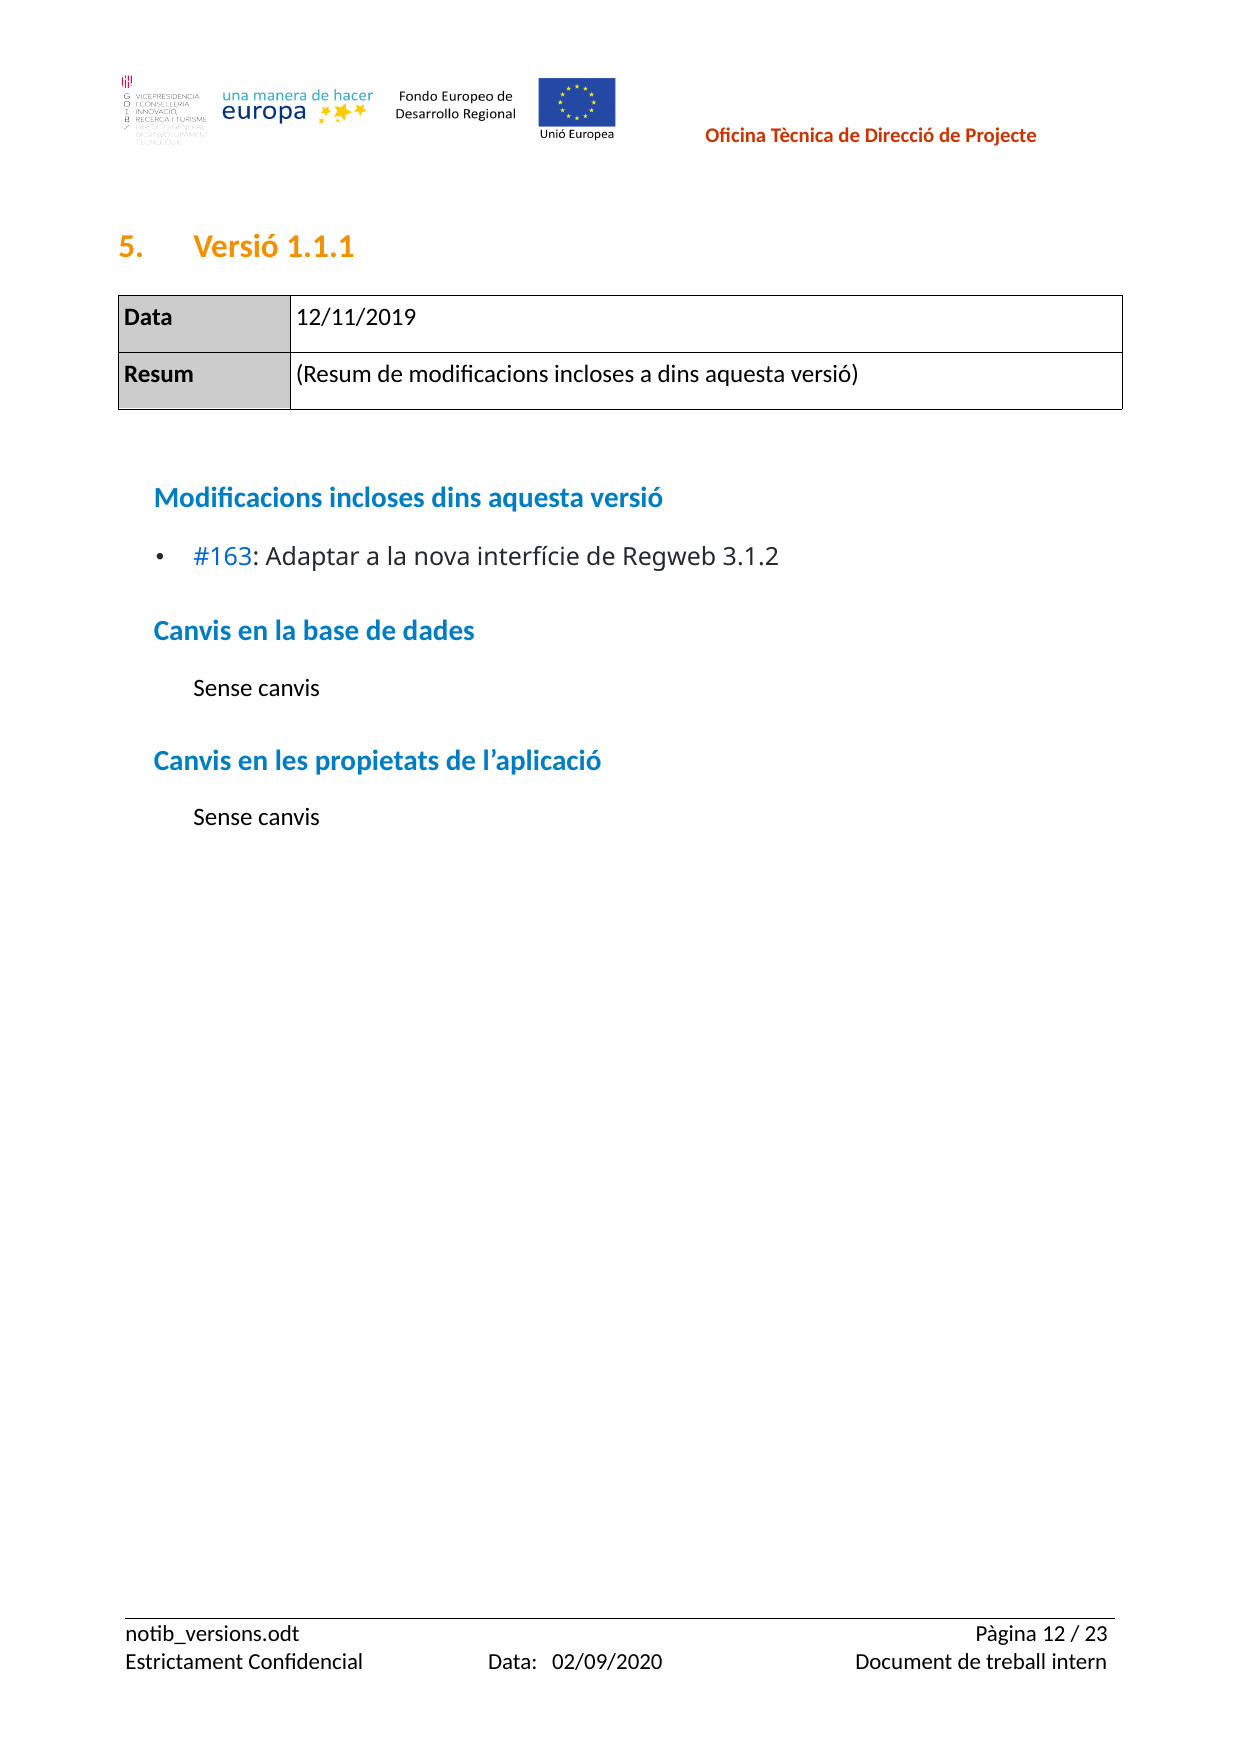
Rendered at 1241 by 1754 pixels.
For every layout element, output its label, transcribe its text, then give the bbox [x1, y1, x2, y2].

subtitle Canvis en la base de dades [153, 612, 1122, 648]
table_cell (Resum de modificacions incloses a dins aquesta versió) [291, 353, 1122, 408]
table_header Data [119, 296, 290, 352]
subtitle Modificacions incloses dins aquesta versió [153, 479, 1122, 514]
list Sense canvis [156, 672, 1122, 702]
subtitle Canvis en les propietats de l’aplicació [153, 742, 1122, 778]
list Sense canvis [156, 801, 1122, 832]
picture [118, 73, 213, 147]
table_header 12/11/2019 [291, 296, 1122, 352]
subtitle Versió 1.1.1 [118, 225, 1122, 266]
table_cell Resum [119, 353, 290, 408]
picture [219, 73, 621, 147]
list #163: Adaptar a la nova interfície de Regweb 3.1.2 [156, 538, 1122, 572]
